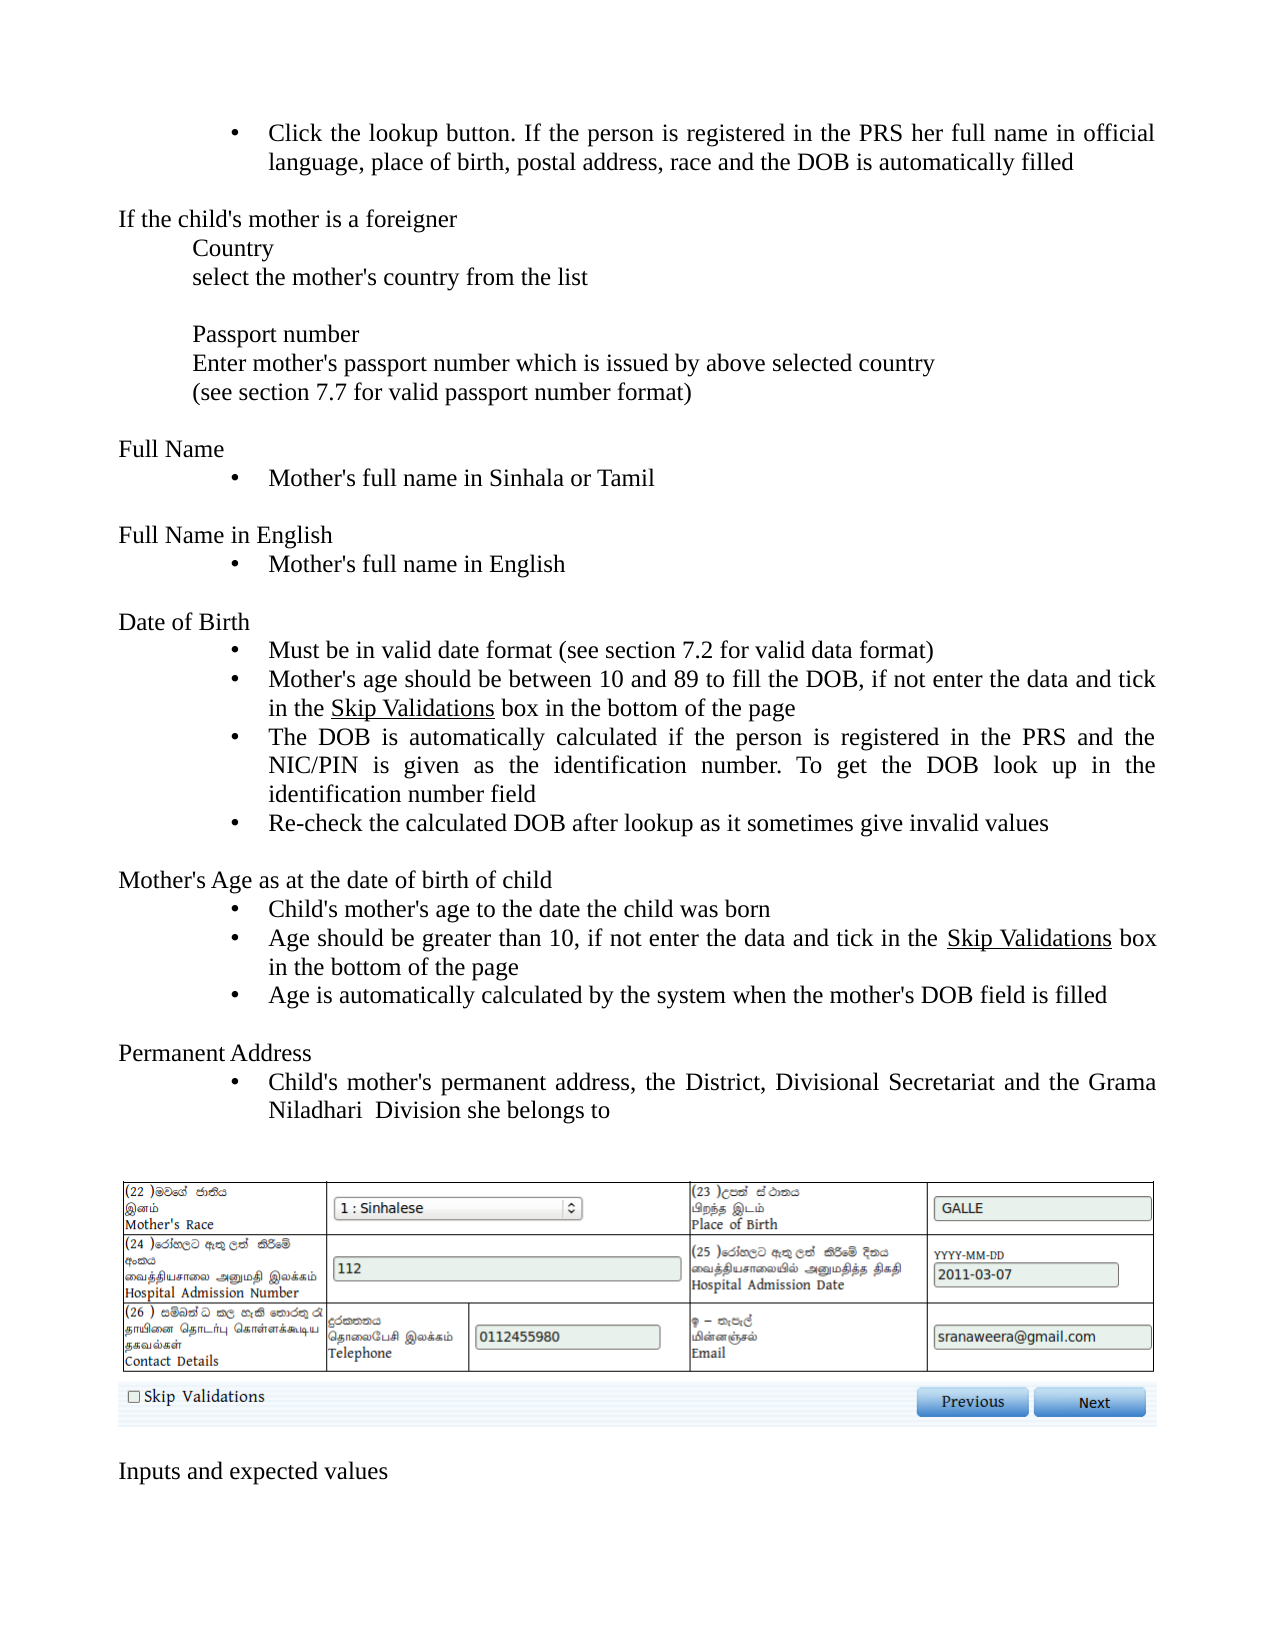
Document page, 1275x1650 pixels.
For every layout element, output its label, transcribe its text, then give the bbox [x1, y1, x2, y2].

text Full Name [118, 434, 1157, 463]
text select the mother's country from the list [118, 262, 1157, 291]
text Mother's Age as at the date of birth of child [118, 866, 1157, 894]
list Child's mother's permanent address, the District, Divisional Secretariat and the Grama Niladhari Division she belongs to [231, 1067, 1157, 1124]
text Full Name in English [118, 521, 1157, 549]
text If the child's mother is a foreigner [118, 204, 1157, 233]
text Date of Birth [118, 607, 1157, 636]
text Passport number [118, 319, 1157, 348]
picture [118, 1181, 1157, 1427]
list Click the lookup button. If the person is registered in the PRS her full name in official language, place of birth, postal address, race and the DOB is automatically filled [231, 118, 1157, 176]
text (see section 7.7 for valid passport number format) [118, 377, 1157, 406]
list Mother's age should be between 10 and 89 to fill the DOB, if not enter the data and tick in the Skip Validations box in the bottom of the page [231, 664, 1157, 722]
list The DOB is automatically calculated if the person is registered in the PRS and the NIC/PIN is given as the identification number. To get the DOB look up in the identification number field [231, 722, 1157, 808]
text Enter mother's passport number which is issued by above selected country [118, 348, 1157, 377]
list Age should be greater than 10, if not enter the data and tick in the Skip Validations box in the bottom of the page [231, 923, 1157, 981]
list Child's mother's age to the date the child was born [231, 894, 1157, 923]
list Mother's full name in English [231, 549, 1157, 578]
list Mother's full name in Sinhala or Tamil [231, 463, 1157, 492]
list Must be in valid date format (see section 7.2 for valid data format) [231, 636, 1157, 664]
list Re-check the calculated DOB after lookup as it sometimes give invalid values [231, 808, 1157, 837]
text Inputs and expected values [118, 1456, 1157, 1484]
list Age is automatically calculated by the system when the mother's DOB field is filled [231, 981, 1157, 1009]
text Country [118, 233, 1157, 262]
text Permanent Address [118, 1038, 1157, 1067]
